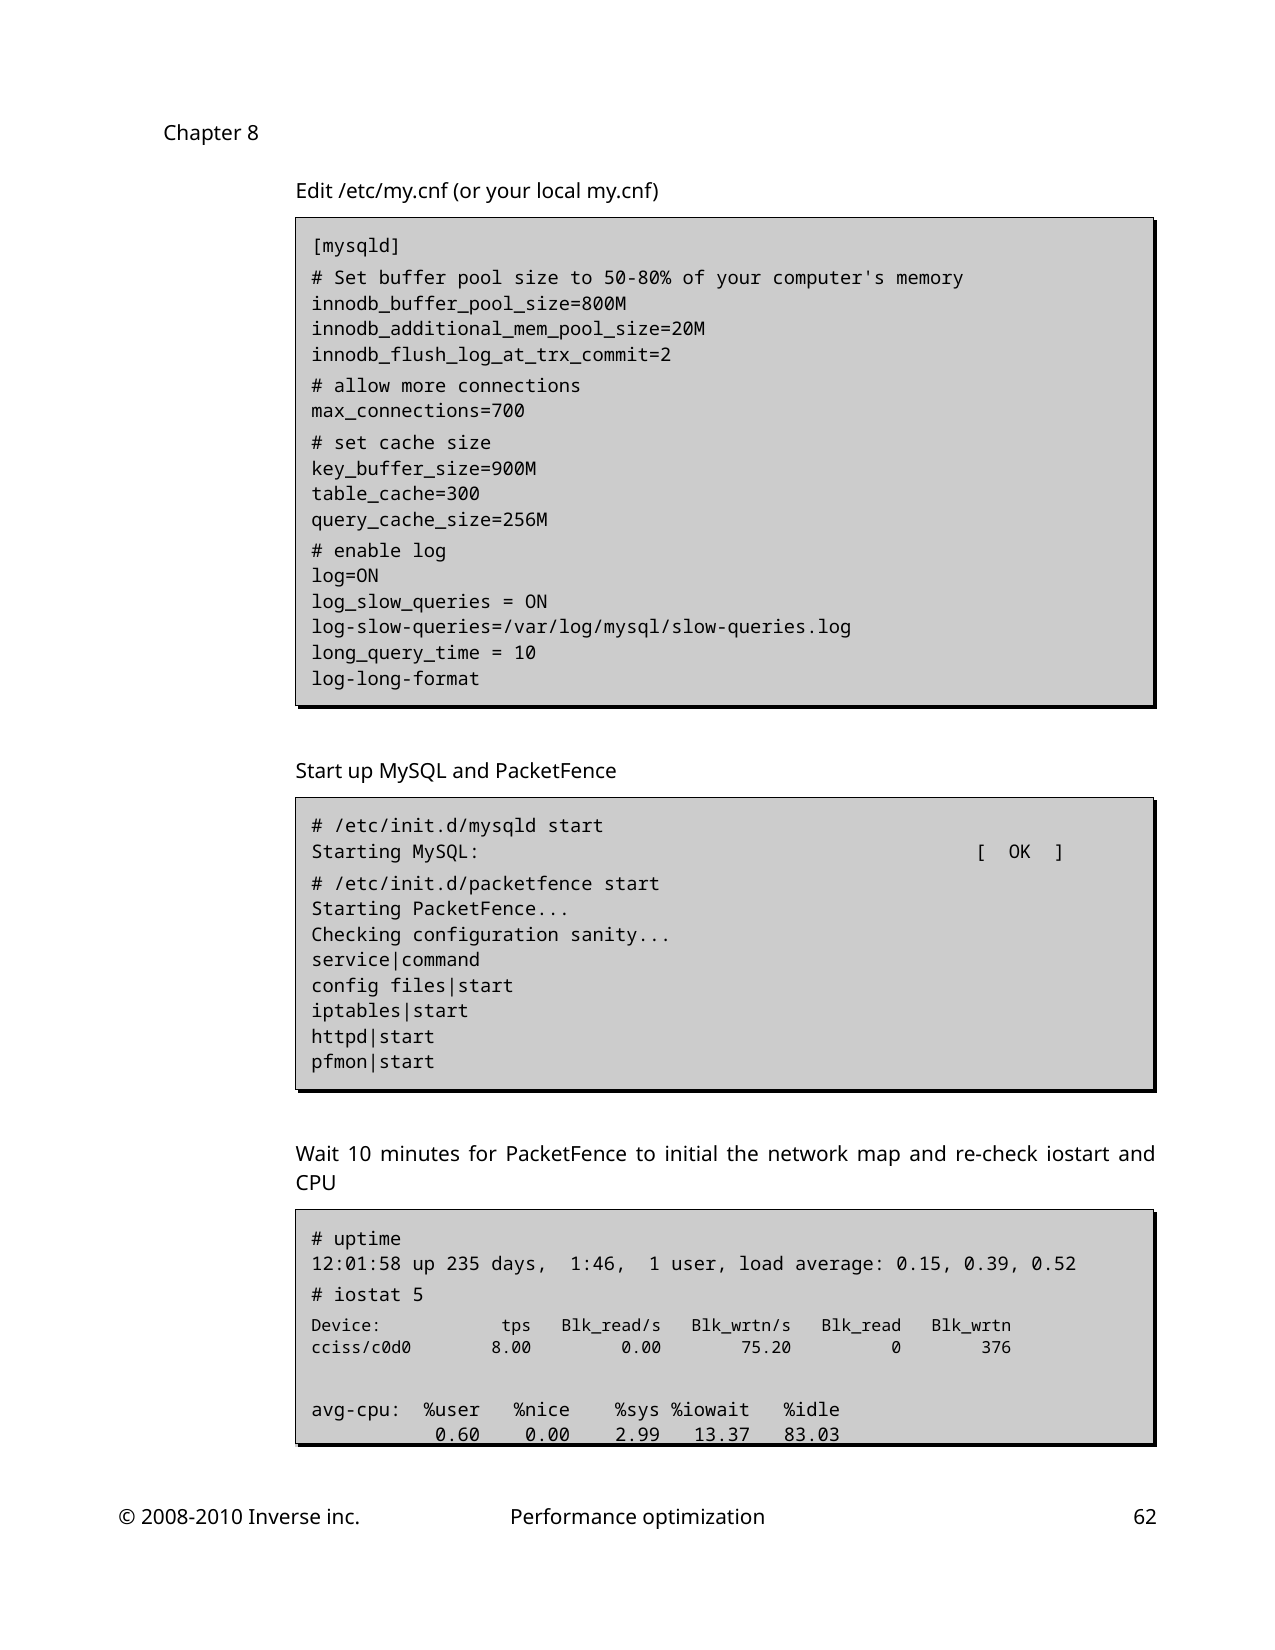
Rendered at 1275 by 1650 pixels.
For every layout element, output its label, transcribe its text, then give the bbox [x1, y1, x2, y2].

text # iostat 5 [296, 1266, 1153, 1297]
text Edit /etc/my.cnf (or your local my.cnf) [295, 176, 1157, 204]
text [mysqld] [296, 218, 1153, 248]
text avg-cpu: %user %nice %sys %iowait %idle 0.60 0.00 2.99 13.37 83.03 [296, 1380, 1153, 1443]
text # /etc/init.d/packetfence start Starting PacketFence... Checking configuration sanity... service|command config files|start iptables|start httpd|start pfmon|start [296, 854, 1153, 1089]
text # /etc/init.d/mysqld start Starting MySQL: [ OK ] [296, 798, 1153, 854]
text # uptime 12:01:58 up 235 days, 1:46, 1 user, load average: 0.15, 0.39, 0.52 [296, 1210, 1153, 1266]
text # Set buffer pool size to 50-80% of your computer's memory innodb_buffer_pool_size=800M innodb_additional_mem_pool_size=20M innodb_flush_log_at_trx_commit=2 [296, 248, 1153, 356]
text Wait 10 minutes for PacketFence to initial the network map and re-check iostart and CPU [295, 1139, 1157, 1196]
text # set cache size key_buffer_size=900M table_cache=300 query_cache_size=256M [296, 413, 1153, 521]
text Device: tps Blk_read/s Blk_wrtn/s Blk_read Blk_wrtn cciss/c0d0 8.00 0.00 75.20 0 376 [296, 1297, 1153, 1349]
text # enable log log=ON log_slow_queries = ON log-slow-queries=/var/log/mysql/slow-queries.log long_query_time = 10 log-long-format [296, 521, 1153, 705]
text # allow more connections max_connections=700 [296, 356, 1153, 413]
text Start up MySQL and PacketFence [295, 756, 1157, 784]
